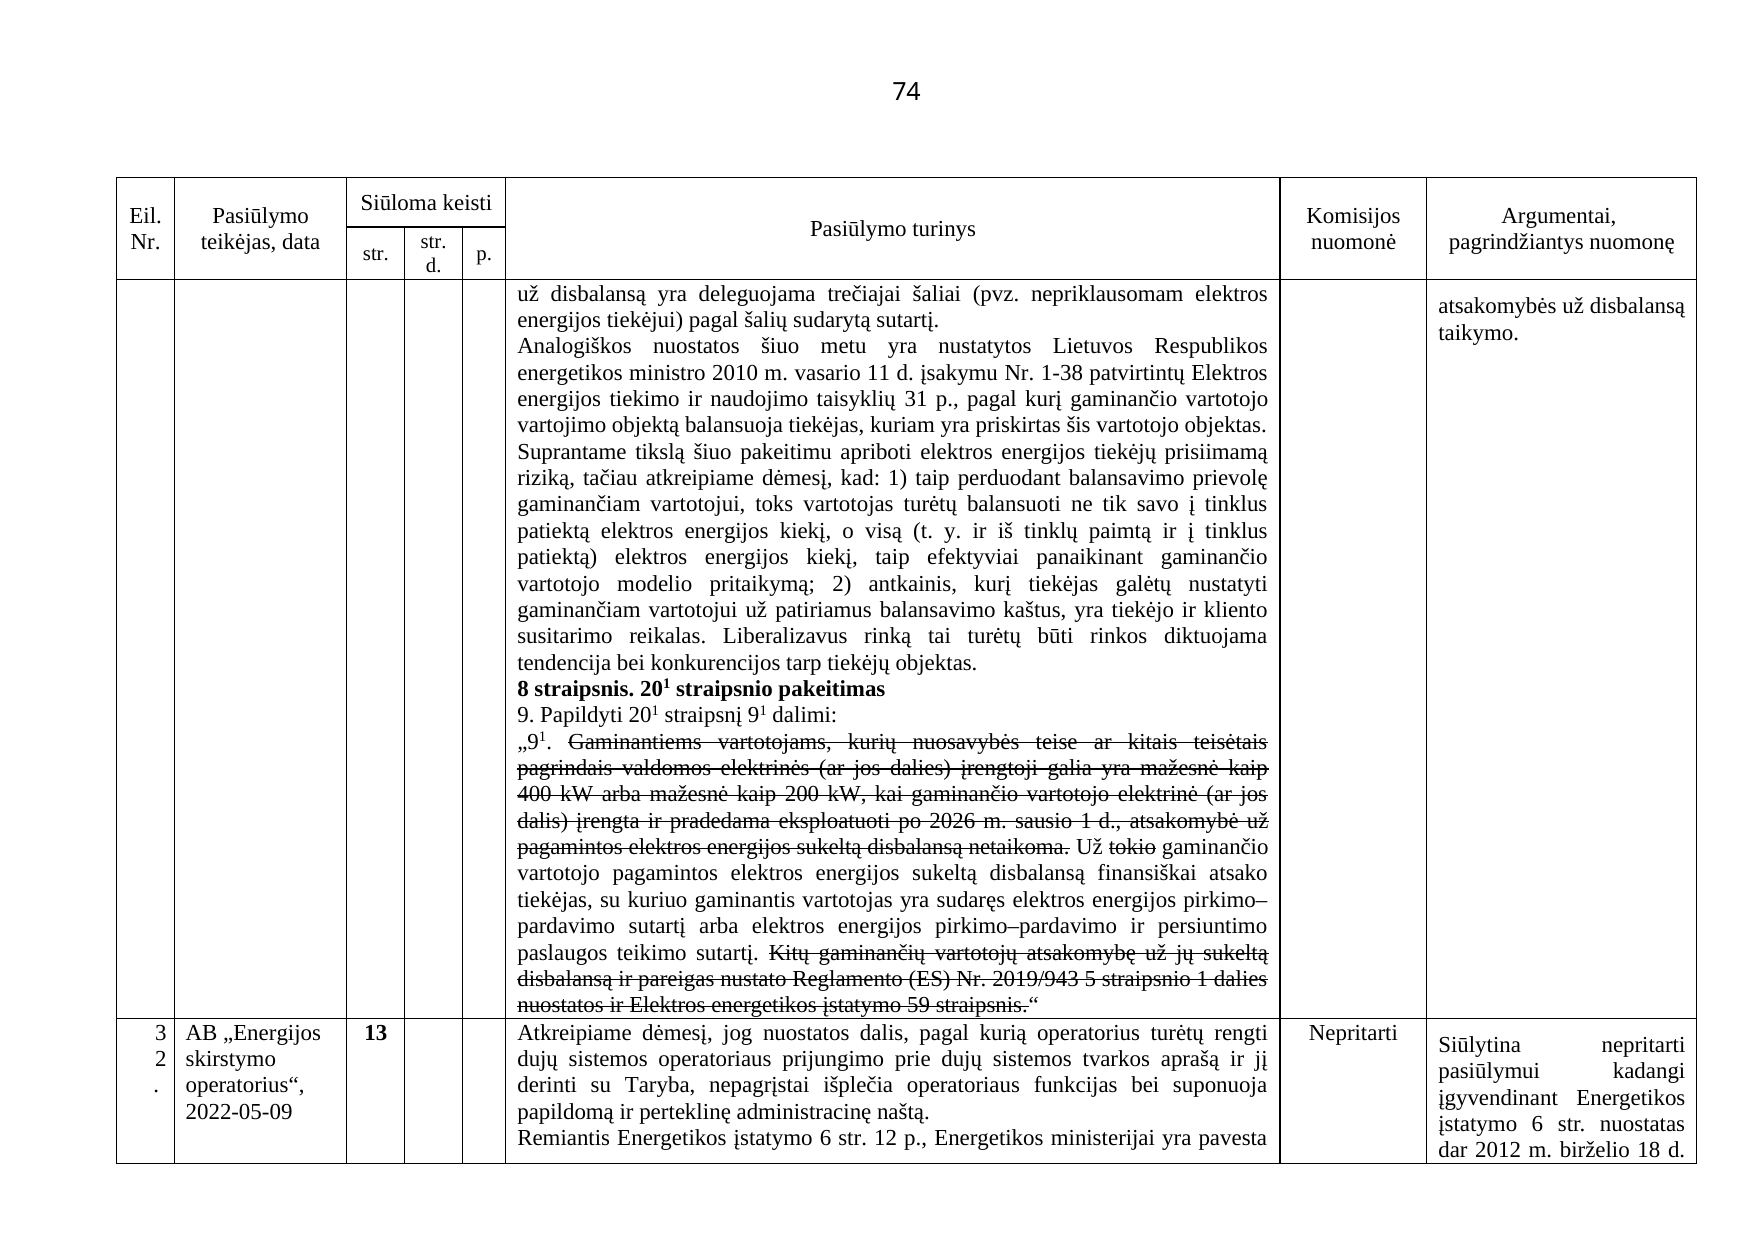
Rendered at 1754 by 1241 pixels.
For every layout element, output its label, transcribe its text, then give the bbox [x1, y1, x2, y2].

table_cell Nepritarti [1281, 1019, 1426, 1163]
table_cell [347, 280, 404, 1018]
table_cell Atkreipiame dėmesį, jog nuostatos dalis, pagal kurią operatorius turėtų rengti dujų sistemos operatoriaus prijungimo prie dujų sistemos tvarkos aprašą ir jį derinti su Taryba, nepagrįstai išplečia operatoriaus funkcijas bei suponuoja papildomą ir perteklinę administracinę naštą. Remiantis Energetikos įstatymo 6 str. 12 p., Energetikos ministerijai yra pavesta [506, 1019, 1279, 1163]
table_cell Siūlytina nepritarti pasiūlymui kadangi įgyvendinant Energetikos įstatymo 6 str. nuostatas dar 2012 m. birželio 18 d. [1427, 1019, 1696, 1163]
table_cell p. [463, 228, 505, 279]
table_header Pasiūlymo turinys [506, 178, 1279, 279]
table_cell [117, 280, 174, 1018]
table_header Komisijos nuomonė [1281, 178, 1426, 279]
table_cell [405, 1019, 462, 1163]
table_cell str. [347, 228, 404, 279]
table_cell [117, 1019, 174, 1163]
table_cell už disbalansą yra deleguojama trečiajai šaliai (pvz. nepriklausomam elektros energijos tiekėjui) pagal šalių sudarytą sutartį. Analogiškos nuostatos šiuo metu yra nustatytos Lietuvos Respublikos energetikos ministro 2010 m. vasario 11 d. įsakymu Nr. 1-38 patvirtintų Elektros energijos tiekimo ir naudojimo taisyklių 31 p., pagal kurį gaminančio vartotojo vartojimo objektą balansuoja tiekėjas, kuriam yra priskirtas šis vartotojo objektas. Suprantame tikslą šiuo pakeitimu apriboti elektros energijos tiekėjų prisiimamą riziką, tačiau atkreipiame dėmesį, kad: 1) taip perduodant balansavimo prievolę gaminančiam vartotojui, toks vartotojas turėtų balansuoti ne tik savo į tinklus patiektą elektros energijos kiekį, o visą (t. y. ir iš tinklų paimtą ir į tinklus patiektą) elektros energijos kiekį, taip efektyviai panaikinant gaminančio vartotojo modelio pritaikymą; 2) antkainis, kurį tiekėjas galėtų nustatyti gaminančiam vartotojui už patiriamus balansavimo kaštus, yra tiekėjo ir kliento susitarimo reikalas. Liberalizavus rinką tai turėtų būti rinkos diktuojama tendencija bei konkurencijos tarp tiekėjų objektas. 8 straipsnis. 201 straipsnio pakeitimas 9. Papildyti 201 straipsnį 91 dalimi: „91. Gaminantiems vartotojams, kurių nuosavybės teise ar kitais teisėtais pagrindais valdomos elektrinės (ar jos dalies) įrengtoji galia yra mažesnė kaip 400 kW arba mažesnė kaip 200 kW, kai gaminančio vartotojo elektrinė (ar jos dalis) įrengta ir pradedama eksploatuoti po 2026 m. sausio 1 d., atsakomybė už pagamintos elektros energijos sukeltą disbalansą netaikoma. Už tokio gaminančio vartotojo pagamintos elektros energijos sukeltą disbalansą finansiškai atsako tiekėjas, su kuriuo gaminantis vartotojas yra sudaręs elektros energijos pirkimo–pardavimo sutartį arba elektros energijos pirkimo–pardavimo ir persiuntimo paslaugos teikimo sutartį. Kitų gaminančių vartotojų atsakomybę už jų sukeltą disbalansą ir pareigas nustato Reglamento (ES) Nr. 2019/943 5 straipsnio 1 dalies nuostatos ir Elektros energetikos įstatymo 59 straipsnis.“ [506, 280, 1279, 1018]
table_cell str. d. [405, 228, 462, 279]
table_cell [405, 280, 462, 1018]
table_cell [1281, 280, 1426, 1018]
table_cell [175, 280, 346, 1018]
table_cell [463, 1019, 505, 1163]
table_cell AB „Energijos skirstymo operatorius“, 2022-05-09 [175, 1019, 346, 1163]
table_cell 13 [347, 1019, 404, 1163]
table_header Pasiūlymo teikėjas, data [175, 178, 346, 279]
table_cell atsakomybės už disbalansą taikymo. [1427, 280, 1696, 1018]
table_header Eil. Nr. [117, 178, 174, 279]
table_cell [463, 280, 505, 1018]
table_header Siūloma keisti [347, 178, 505, 226]
table_header Argumentai, pagrindžiantys nuomonę [1427, 178, 1696, 279]
